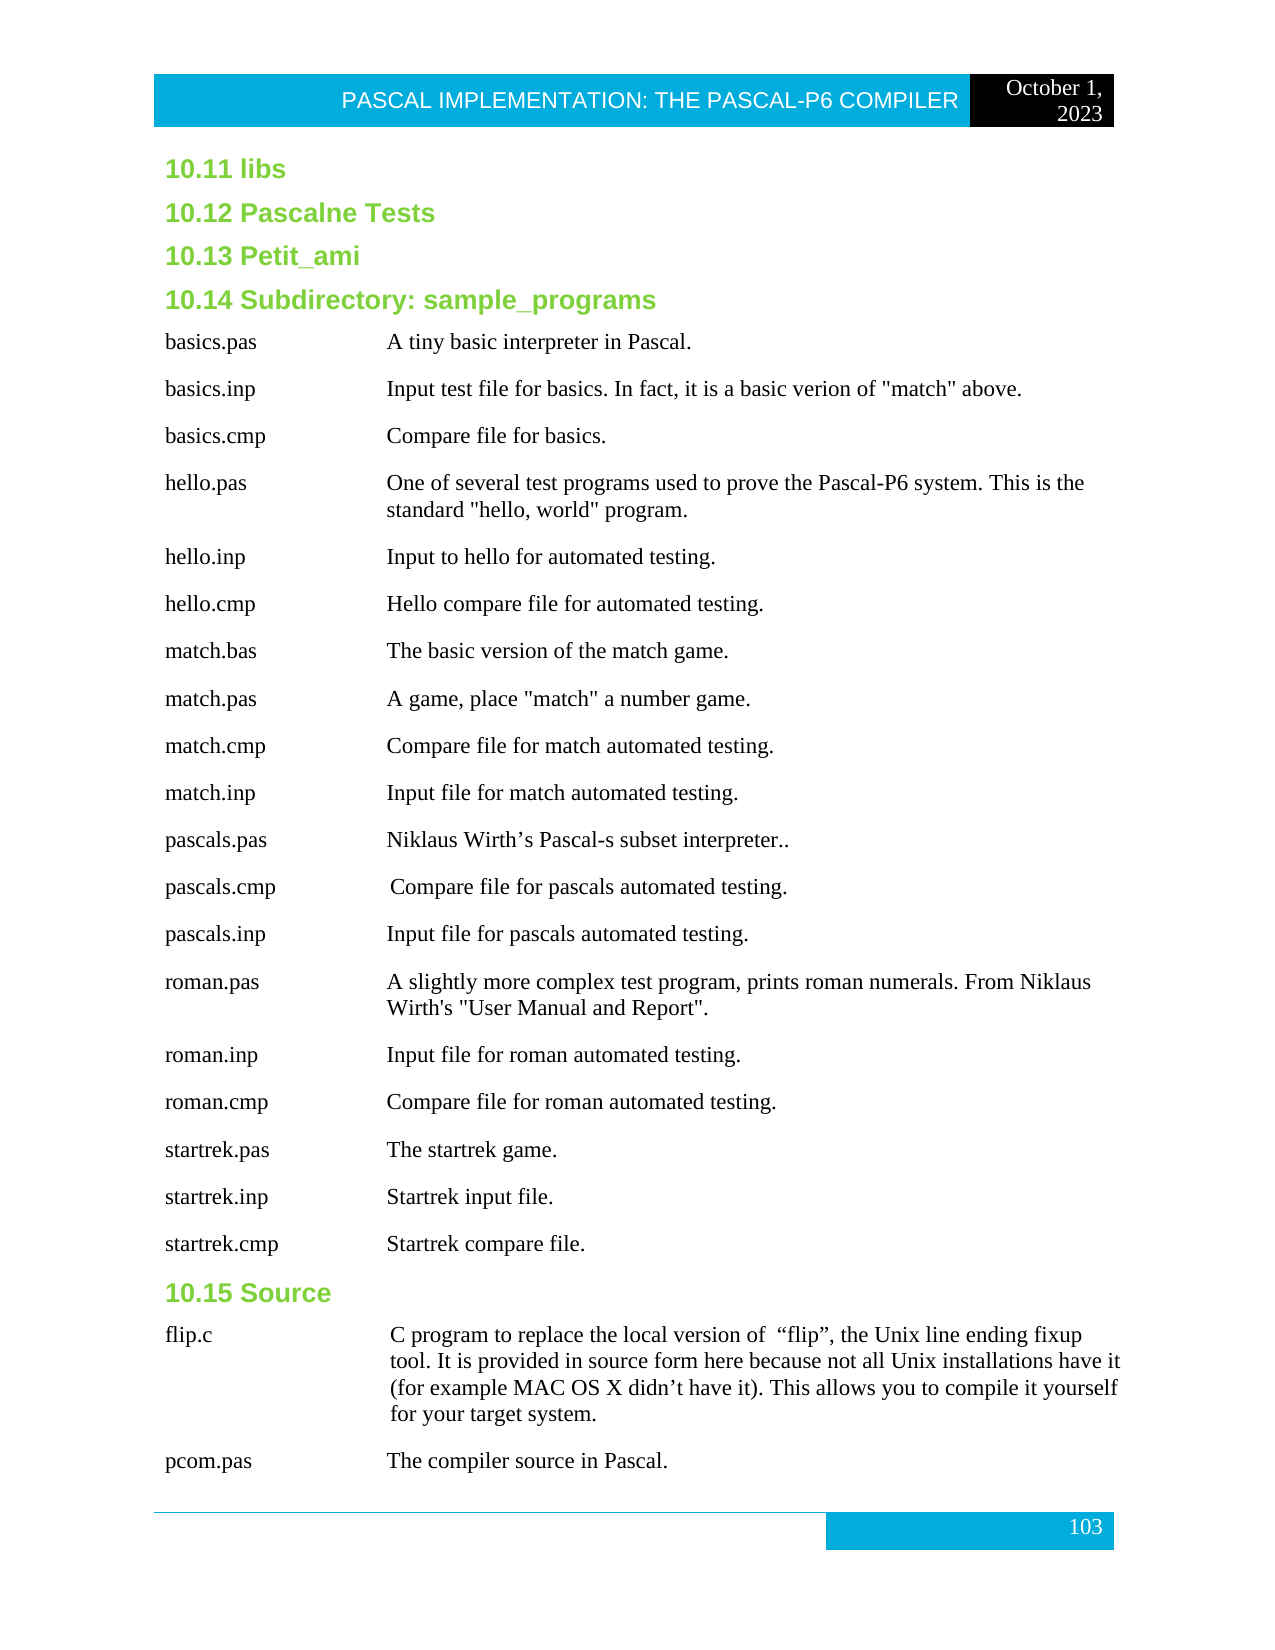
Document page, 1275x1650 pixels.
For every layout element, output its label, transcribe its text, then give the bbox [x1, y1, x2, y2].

text startrek.cmp Startrek compare file. [165, 1230, 1125, 1256]
text match.pas A game, place "match" a number game. [165, 684, 1125, 711]
text basics.cmp Compare file for basics. [165, 422, 1125, 449]
text match.cmp Compare file for match automated testing. [165, 732, 1125, 758]
text pcom.pas The compiler source in Pascal. [165, 1447, 1125, 1473]
text hello.inp Input to hello for automated testing. [165, 543, 1125, 569]
text roman.cmp Compare file for roman automated testing. [165, 1088, 1125, 1115]
subtitle libs [165, 153, 1125, 184]
text roman.inp Input file for roman automated testing. [165, 1041, 1125, 1068]
text match.bas The basic version of the match game. [165, 637, 1125, 664]
text roman.pas A slightly more complex test program, prints roman numerals. From Niklaus Wirth's "User Manual and Report". [165, 968, 1125, 1020]
text basics.pas A tiny basic interpreter in Pascal. [165, 328, 1125, 354]
subtitle Source [165, 1277, 1125, 1308]
text startrek.inp Startrek input file. [165, 1183, 1125, 1209]
text hello.pas One of several test programs used to prove the Pascal-P6 system. This is the standard "hello, world" program. [165, 469, 1125, 522]
text pascals.pas Niklaus Wirth’s Pascal-s subset interpreter.. [165, 826, 1125, 852]
text hello.cmp Hello compare file for automated testing. [165, 590, 1125, 617]
subtitle Pascalne Tests [165, 197, 1125, 228]
text basics.inp Input test file for basics. In fact, it is a basic verion of "match" above. [165, 375, 1125, 401]
text match.inp Input file for match automated testing. [165, 779, 1125, 805]
subtitle Petit_ami [165, 240, 1125, 272]
text pascals.inp Input file for pascals automated testing. [165, 921, 1125, 947]
text pascals.cmp Compare file for pascals automated testing. [165, 873, 1125, 900]
text startrek.pas The startrek game. [165, 1136, 1125, 1162]
subtitle Subdirectory: sample_programs [165, 284, 1125, 315]
text flip.c C program to replace the local version of “flip”, the Unix line ending fixup tool. It is provided in source form here because not all Unix installations have it (for example MAC OS X didn’t have it). This allows you to compile it yourself for your target system. [165, 1321, 1125, 1426]
